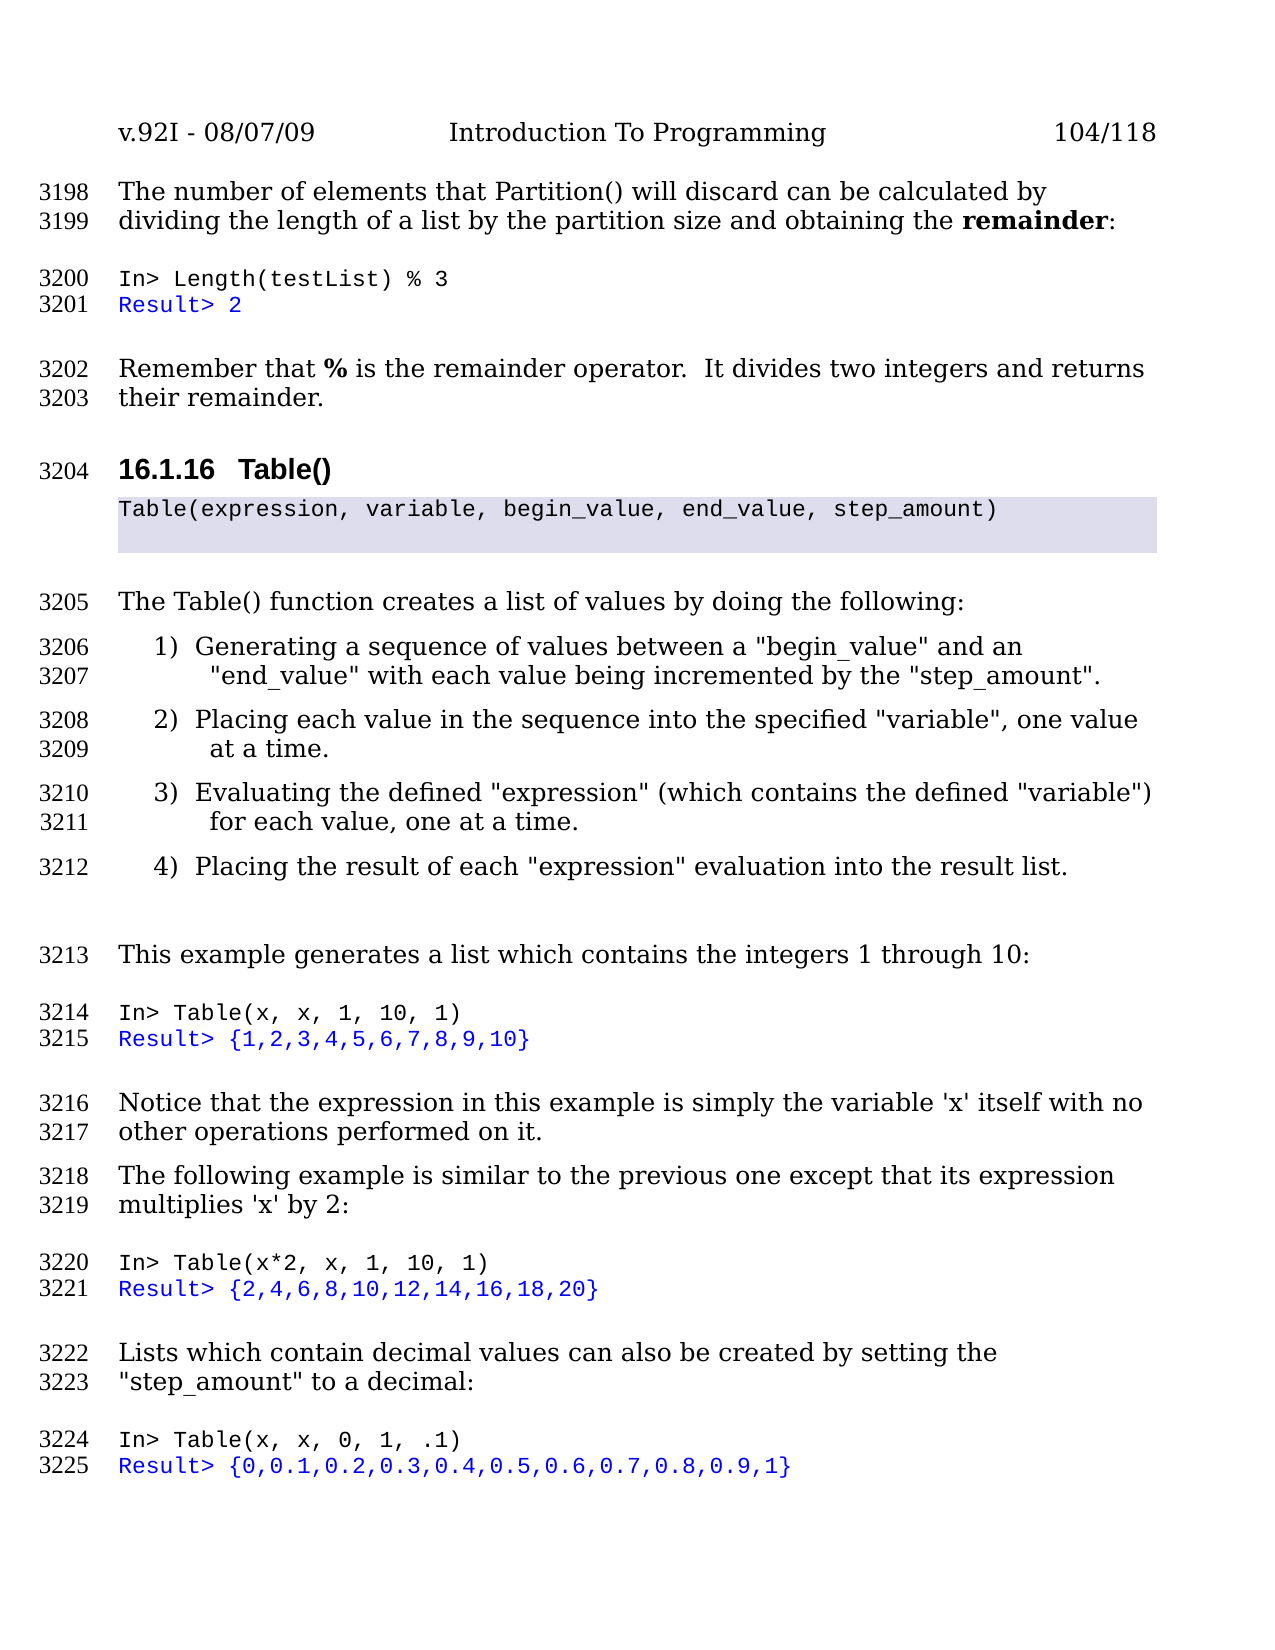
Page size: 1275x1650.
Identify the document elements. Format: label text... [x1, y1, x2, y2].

text In> Table(x*2, x, 1, 10, 1) [118, 1252, 1157, 1277]
text Result> {1,2,3,4,5,6,7,8,9,10} [118, 1027, 1157, 1053]
text 1) Generating a sequence of values between a "begin_value" and an "end_value" with each value being incremented by the "step_amount". [153, 632, 1157, 690]
text 3) Evaluating the defined "expression" (which contains the defined "variable") for each value, one at a time. [153, 778, 1157, 837]
text The Table() function creates a list of values by doing the following: [118, 587, 1157, 617]
text The number of elements that Partition() will discard can be calculated by dividing the length of a list by the partition size and obtaining the remainder: [118, 177, 1157, 235]
text Notice that the expression in this example is simply the variable 'x' itself with no other operations performed on it. [118, 1088, 1157, 1146]
text In> Table(x, x, 0, 1, .1) [118, 1429, 1157, 1454]
text Result> 2 [118, 293, 1157, 319]
text In> Table(x, x, 1, 10, 1) [118, 1001, 1157, 1027]
text Result> {0,0.1,0.2,0.3,0.4,0.5,0.6,0.7,0.8,0.9,1} [118, 1454, 1157, 1481]
text Remember that % is the remainder operator. It divides two integers and returns their remainder. [118, 354, 1157, 413]
subtitle Table() [118, 452, 1157, 485]
text This example generates a list which contains the integers 1 through 10: [118, 940, 1157, 969]
text 4) Placing the result of each "expression" evaluation into the result list. [153, 852, 1157, 881]
text 2) Placing each value in the sequence into the specified "variable", one value at a time. [153, 705, 1157, 763]
table_header Table(expression, variable, begin_value, end_value, step_amount) [118, 497, 1157, 553]
text Result> {2,4,6,8,10,12,14,16,18,20} [118, 1277, 1157, 1303]
text Lists which contain decimal values can also be created by setting the "step_amount" to a decimal: [118, 1338, 1157, 1397]
text The following example is similar to the previous one except that its expression multiplies 'x' by 2: [118, 1161, 1157, 1219]
text In> Length(testList) % 3 [118, 267, 1157, 293]
